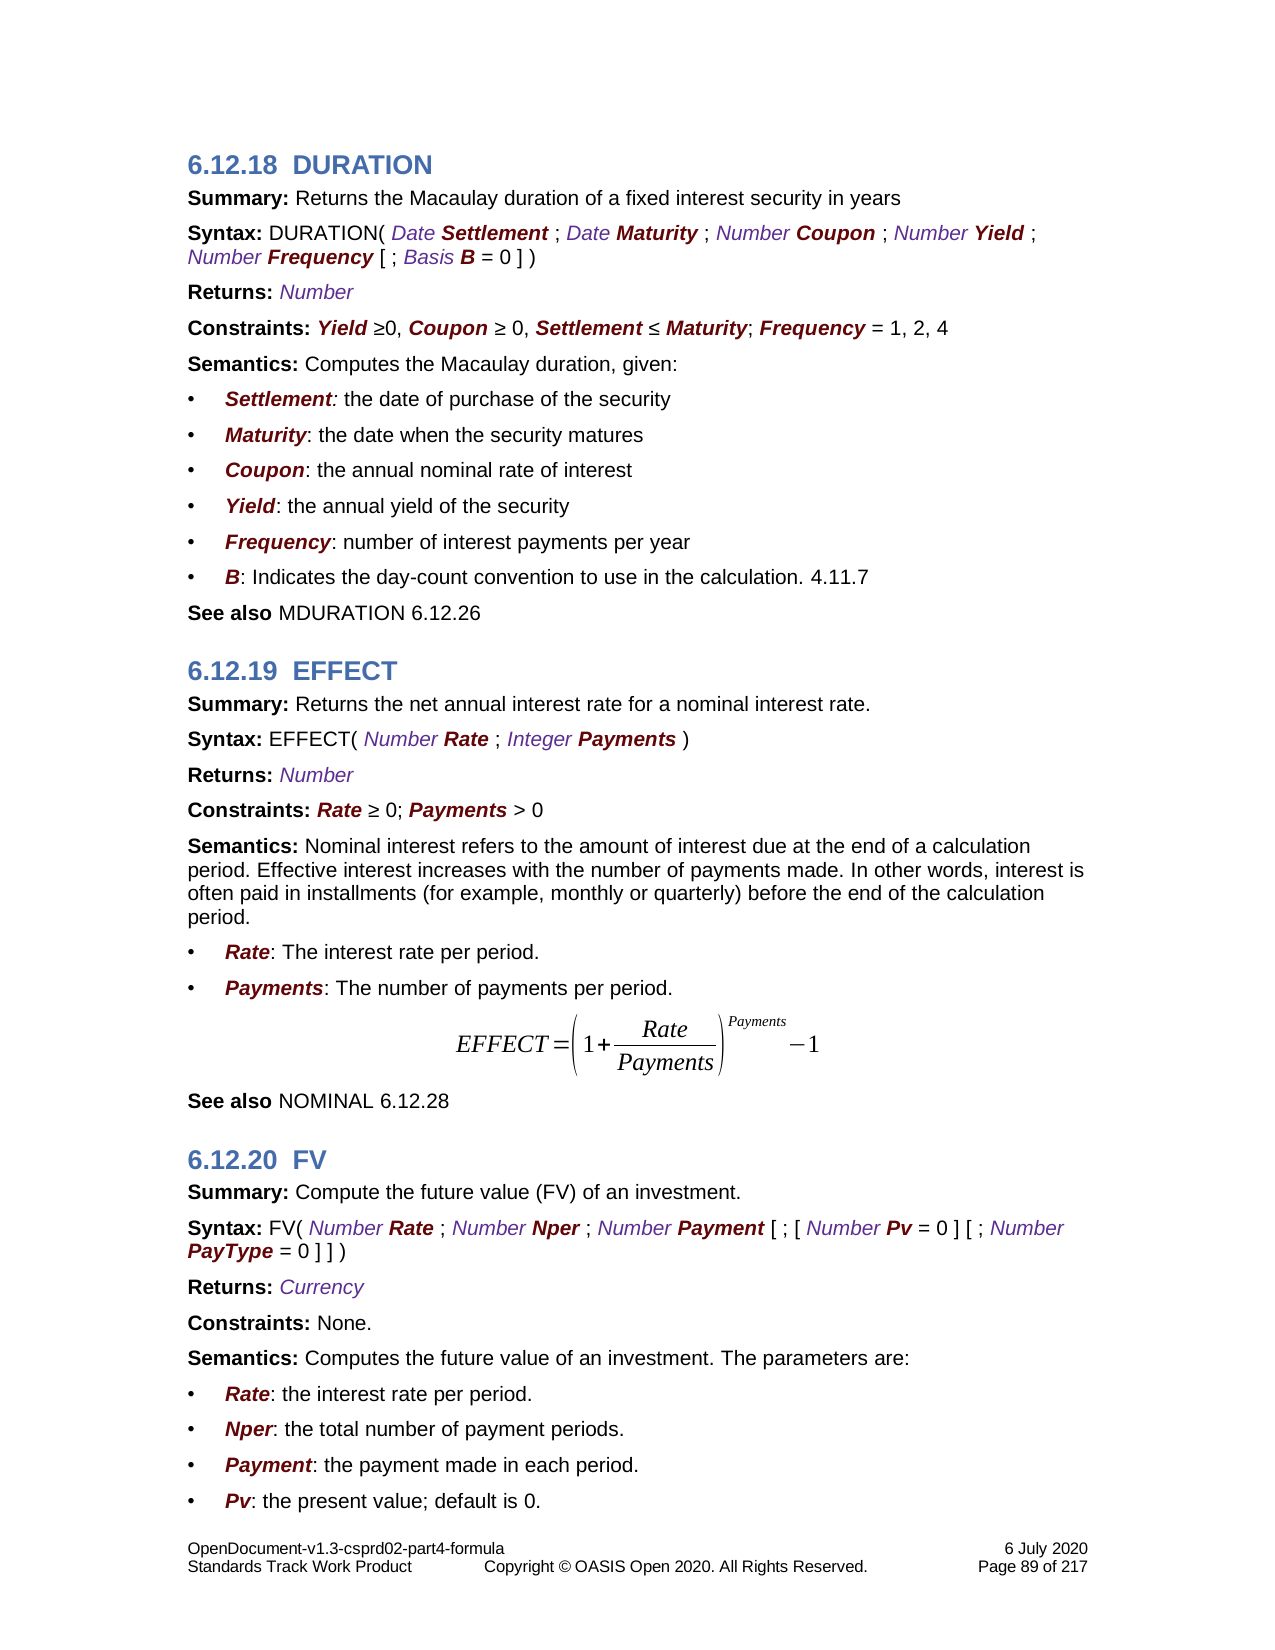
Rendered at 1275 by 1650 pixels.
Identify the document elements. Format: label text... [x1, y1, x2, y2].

text Constraints: None. [187, 1311, 1088, 1334]
list Payment: the payment made in each period. [187, 1453, 1088, 1477]
list Settlement: the date of purchase of the security [187, 388, 1088, 411]
text Returns: Number [187, 763, 1088, 787]
text Syntax: FV( Number Rate ; Number Nper ; Number Payment [ ; [ Number Pv = 0 ] [ ; Number PayType = 0 ] ] ) [187, 1216, 1088, 1263]
list Rate: The interest rate per period. [187, 941, 1088, 964]
list Pv: the present value; default is 0. [187, 1489, 1088, 1513]
list Payments: The number of payments per period. [187, 976, 1088, 1000]
list Yield: the annual yield of the security [187, 494, 1088, 518]
text Summary: Returns the net annual interest rate for a nominal interest rate. [187, 692, 1088, 716]
text Semantics: Computes the Macaulay duration, given: [187, 352, 1088, 376]
list Frequency: number of interest payments per year [187, 530, 1088, 554]
text Returns: Number [187, 281, 1088, 304]
text Returns: Currency [187, 1275, 1088, 1299]
text Summary: Compute the future value (FV) of an investment. [187, 1181, 1088, 1204]
text See also MDURATION 6.12.26 [187, 601, 1088, 625]
text Semantics: Nominal interest refers to the amount of interest due at the end of a calculation period. Effective interest increases with the number of payments made. In other words, interest is often paid in installments (for example, monthly or quarterly) before the end of the calculation period. [187, 834, 1088, 929]
list Rate: the interest rate per period. [187, 1382, 1088, 1406]
text Constraints: Rate ≥ 0; Payments > 0 [187, 799, 1088, 822]
text Semantics: Computes the future value of an investment. The parameters are: [187, 1347, 1088, 1370]
text Constraints: Yield ≥0, Coupon ≥ 0, Settlement ≤ Maturity; Frequency = 1, 2, 4 [187, 316, 1088, 340]
subtitle FV [187, 1144, 1088, 1174]
list Nper: the total number of payment periods. [187, 1418, 1088, 1441]
list Coupon: the annual nominal rate of interest [187, 459, 1088, 482]
text Syntax: EFFECT( Number Rate ; Integer Payments ) [187, 728, 1088, 751]
text Summary: Returns the Macaulay duration of a fixed interest security in years [187, 186, 1088, 209]
subtitle EFFECT [187, 656, 1088, 686]
subtitle DURATION [187, 150, 1088, 180]
text Syntax: DURATION( Date Settlement ; Date Maturity ; Number Coupon ; Number Yield ; Number Frequency [ ; Basis B = 0 ] ) [187, 222, 1088, 269]
text See also NOMINAL 6.12.28 [187, 1090, 1088, 1113]
list Maturity: the date when the security matures [187, 423, 1088, 447]
list B: Indicates the day-count convention to use in the calculation. 4.11.7 [187, 566, 1088, 589]
